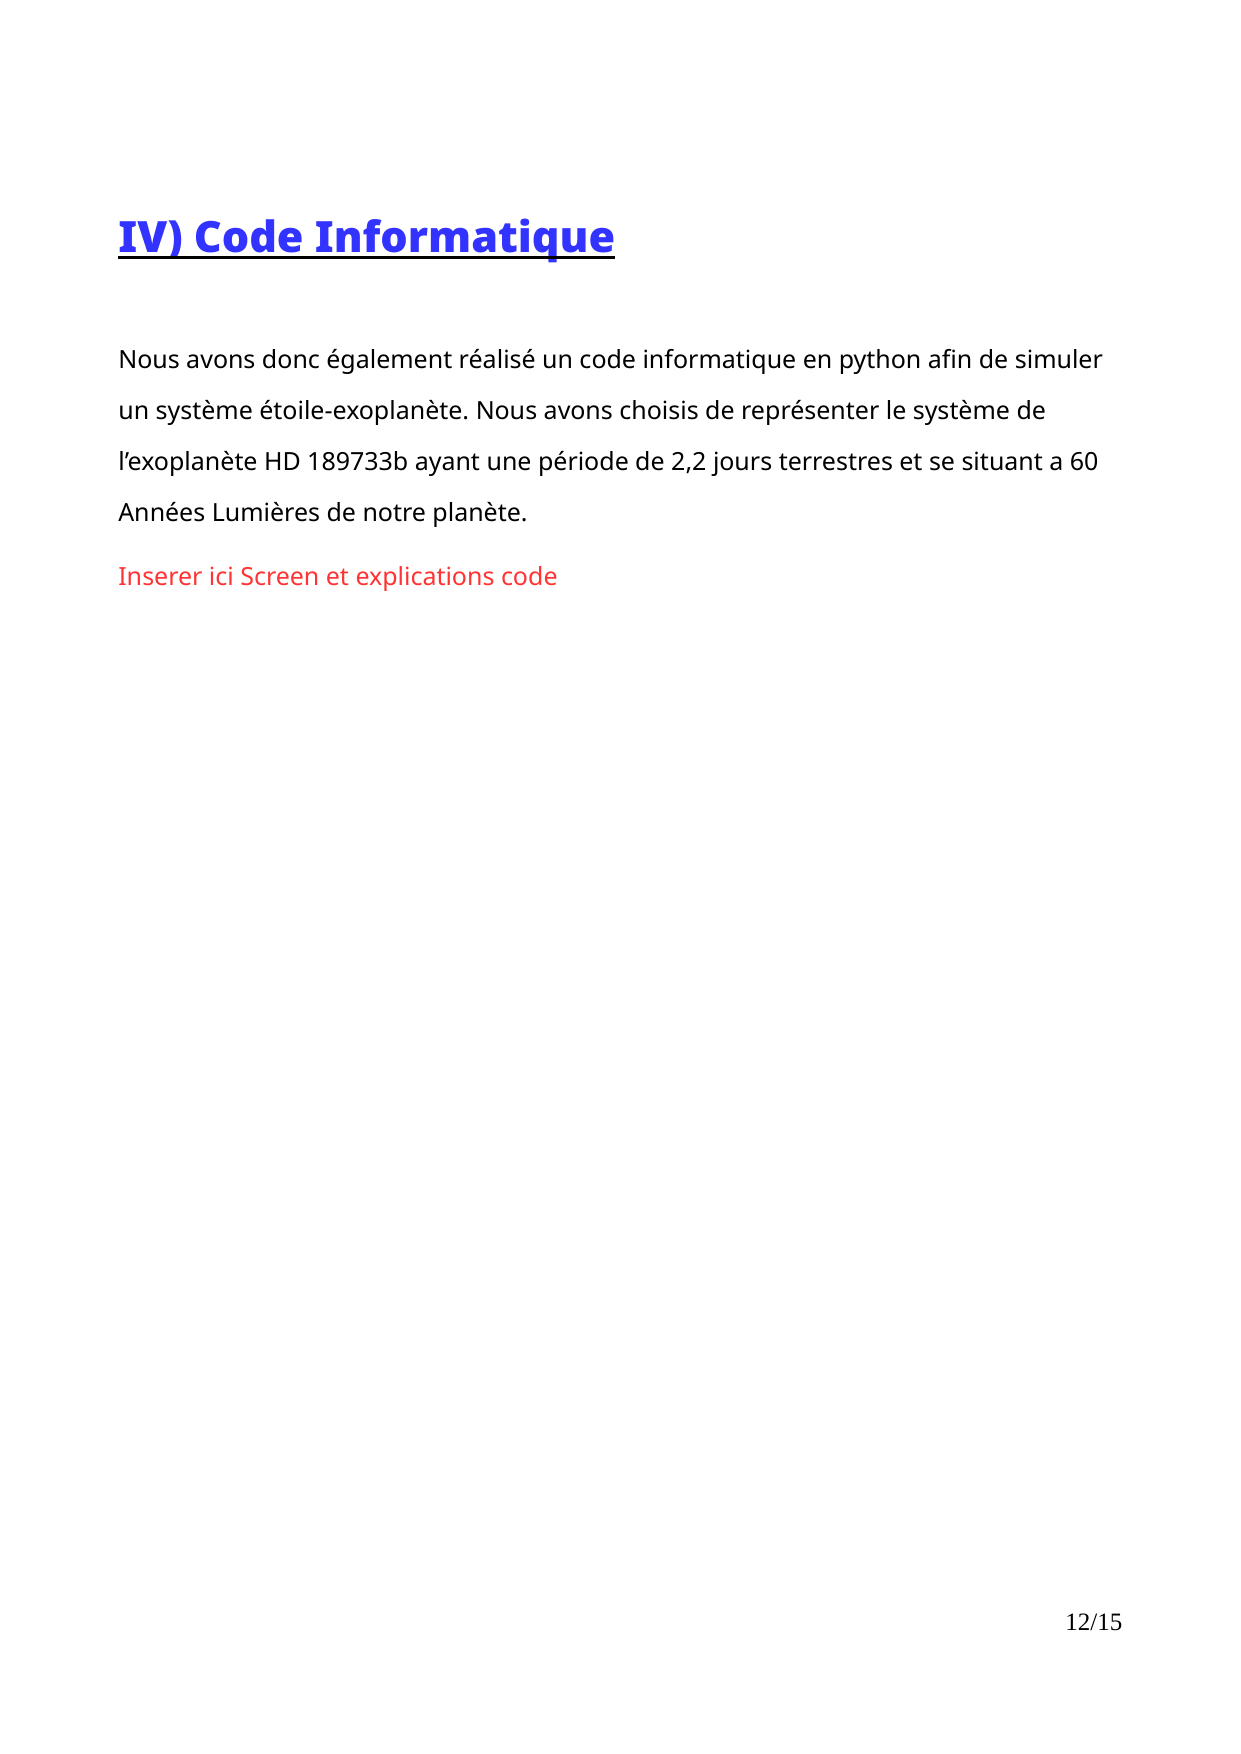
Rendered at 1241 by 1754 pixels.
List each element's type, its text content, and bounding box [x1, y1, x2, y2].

subtitle IV) Code Informatique [118, 207, 1122, 265]
text Nous avons donc également réalisé un code informatique en python afin de simuler un système étoile-exoplanète. Nous avons choisis de représenter le système de l’exoplanète HD 189733b ayant une période de 2,2 jours terrestres et se situant a 60 Années Lumières de notre planète. [118, 341, 1122, 529]
text Inserer ici Screen et explications code [118, 558, 1122, 592]
